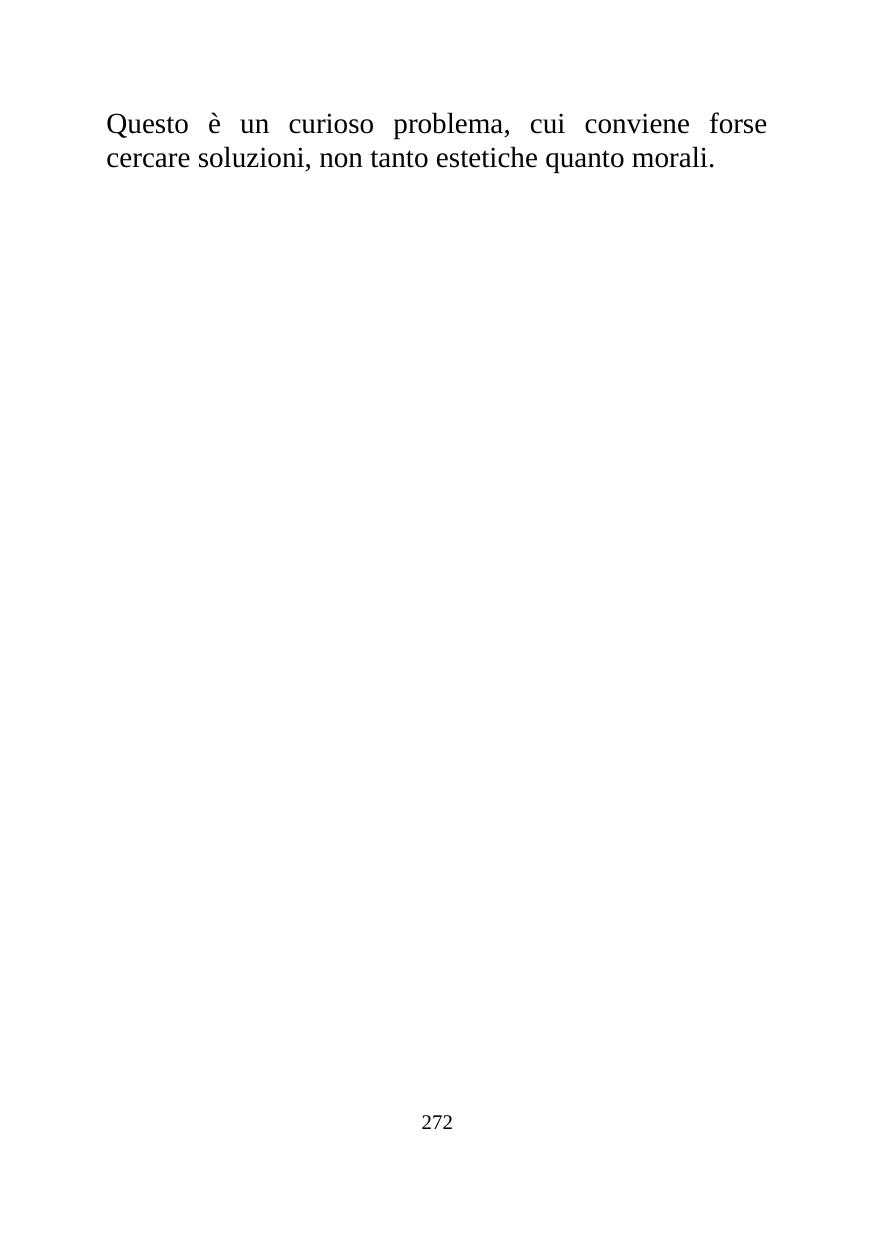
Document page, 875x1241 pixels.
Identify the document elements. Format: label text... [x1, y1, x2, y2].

text Questo è un curioso problema, cui conviene forse cercare soluzioni, non tanto estetiche quanto morali. [106, 106, 768, 173]
